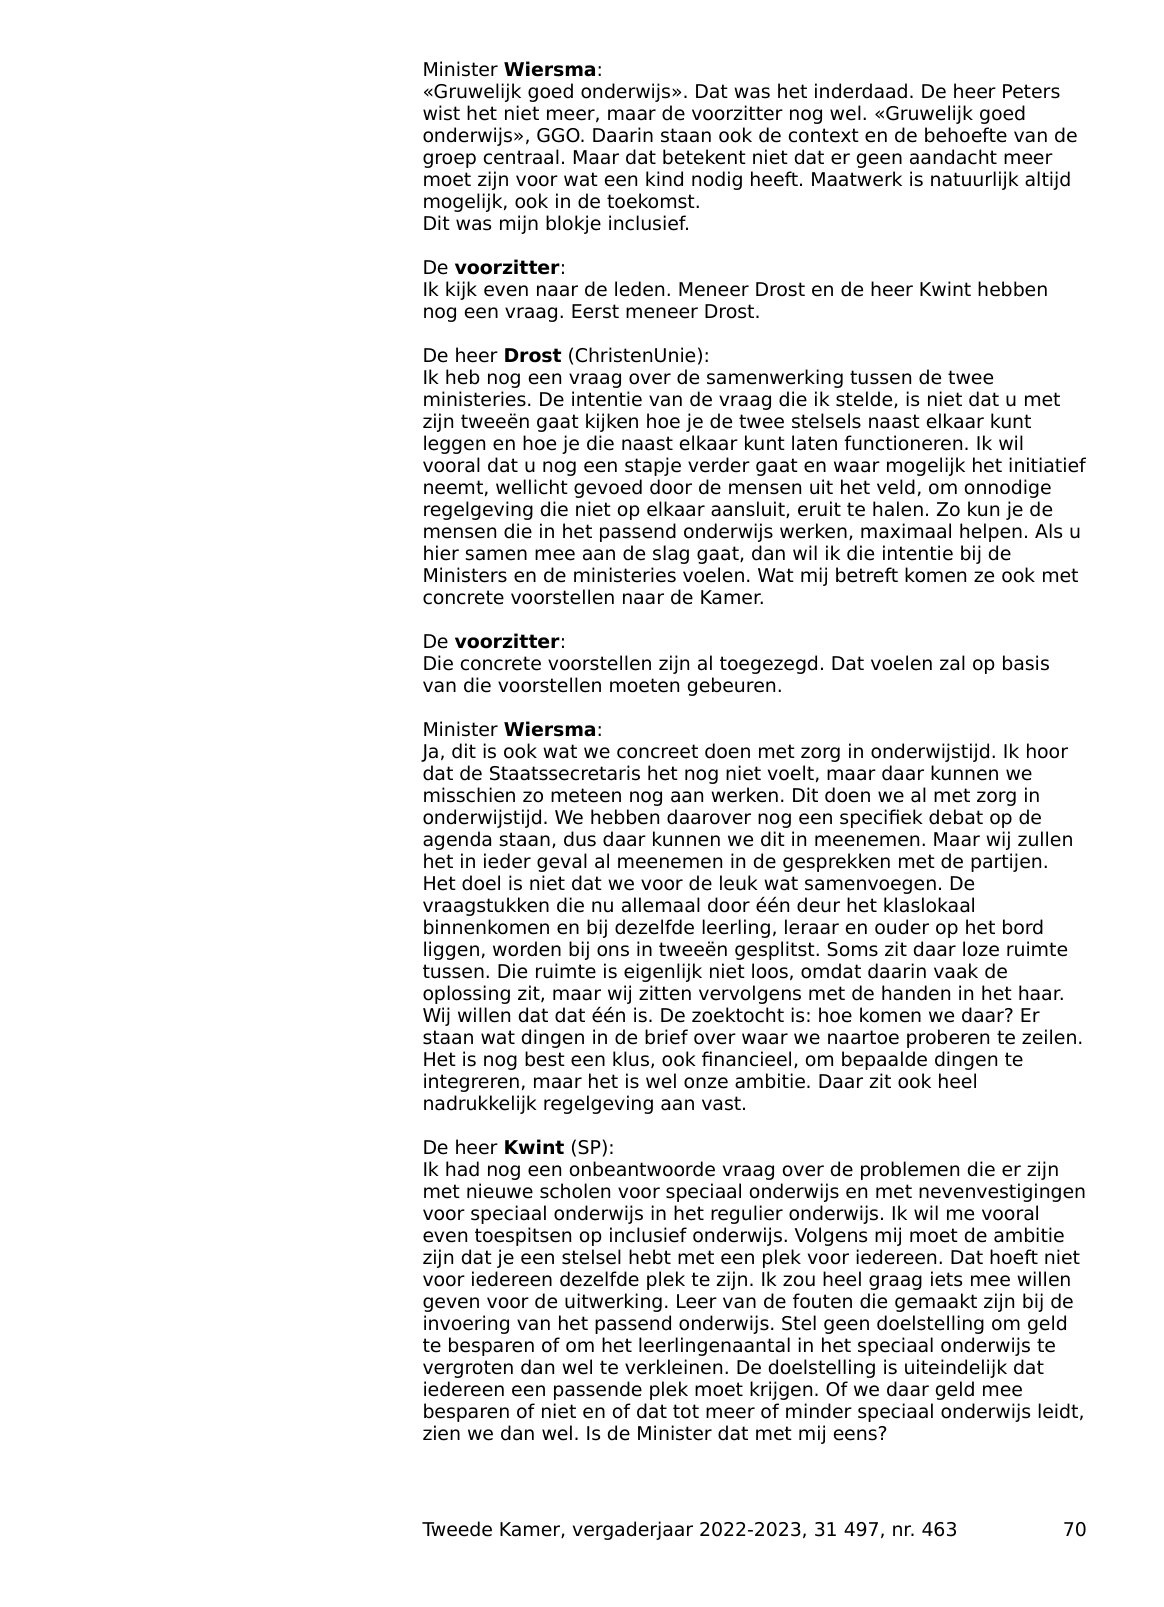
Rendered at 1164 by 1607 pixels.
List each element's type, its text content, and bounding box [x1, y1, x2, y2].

text De voorzitter: [422, 631, 1087, 653]
text Ik had nog een onbeantwoorde vraag over de problemen die er zijn met nieuwe scholen voor speciaal onderwijs en met nevenvestigingen voor speciaal onderwijs in het regulier onderwijs. Ik wil me vooral even toespitsen op inclusief onderwijs. Volgens mij moet de ambitie zijn dat je een stelsel hebt met een plek voor iedereen. Dat hoeft niet voor iedereen dezelfde plek te zijn. Ik zou heel graag iets mee willen geven voor de uitwerking. Leer van de fouten die gemaakt zijn bij de invoering van het passend onderwijs. Stel geen doelstelling om geld te besparen of om het leerlingenaantal in het speciaal onderwijs te vergroten dan wel te verkleinen. De doelstelling is uiteindelijk dat iedereen een passende plek moet krijgen. Of we daar geld mee besparen of niet en of dat tot meer of minder speciaal onderwijs leidt, zien we dan wel. Is de Minister dat met mij eens? [422, 1159, 1087, 1445]
text Minister Wiersma: [422, 719, 1087, 741]
text Dit was mijn blokje inclusief. [422, 213, 1087, 235]
text «Gruwelijk goed onderwijs». Dat was het inderdaad. De heer Peters wist het niet meer, maar de voorzitter nog wel. «Gruwelijk goed onderwijs», GGO. Daarin staan ook de context en de behoefte van de groep centraal. Maar dat betekent niet dat er geen aandacht meer moet zijn voor wat een kind nodig heeft. Maatwerk is natuurlijk altijd mogelijk, ook in de toekomst. [422, 81, 1087, 213]
text Minister Wiersma: [422, 59, 1087, 81]
text De voorzitter: [422, 257, 1087, 279]
text De heer Drost (ChristenUnie): [422, 345, 1087, 367]
text Ik kijk even naar de leden. Meneer Drost en de heer Kwint hebben nog een vraag. Eerst meneer Drost. [422, 279, 1087, 323]
text Die concrete voorstellen zijn al toegezegd. Dat voelen zal op basis van die voorstellen moeten gebeuren. [422, 653, 1087, 697]
text Ja, dit is ook wat we concreet doen met zorg in onderwijstijd. Ik hoor dat de Staatssecretaris het nog niet voelt, maar daar kunnen we misschien zo meteen nog aan werken. Dit doen we al met zorg in onderwijstijd. We hebben daarover nog een specifiek debat op de agenda staan, dus daar kunnen we dit in meenemen. Maar wij zullen het in ieder geval al meenemen in de gesprekken met de partijen. Het doel is niet dat we voor de leuk wat samenvoegen. De vraagstukken die nu allemaal door één deur het klaslokaal binnenkomen en bij dezelfde leerling, leraar en ouder op het bord liggen, worden bij ons in tweeën gesplitst. Soms zit daar loze ruimte tussen. Die ruimte is eigenlijk niet loos, omdat daarin vaak de oplossing zit, maar wij zitten vervolgens met de handen in het haar. Wij willen dat dat één is. De zoektocht is: hoe komen we daar? Er staan wat dingen in de brief over waar we naartoe proberen te zeilen. Het is nog best een klus, ook financieel, om bepaalde dingen te integreren, maar het is wel onze ambitie. Daar zit ook heel nadrukkelijk regelgeving aan vast. [422, 741, 1087, 1115]
text Ik heb nog een vraag over de samenwerking tussen de twee ministeries. De intentie van de vraag die ik stelde, is niet dat u met zijn tweeën gaat kijken hoe je de twee stelsels naast elkaar kunt leggen en hoe je die naast elkaar kunt laten functioneren. Ik wil vooral dat u nog een stapje verder gaat en waar mogelijk het initiatief neemt, wellicht gevoed door de mensen uit het veld, om onnodige regelgeving die niet op elkaar aansluit, eruit te halen. Zo kun je de mensen die in het passend onderwijs werken, maximaal helpen. Als u hier samen mee aan de slag gaat, dan wil ik die intentie bij de Ministers en de ministeries voelen. Wat mij betreft komen ze ook met concrete voorstellen naar de Kamer. [422, 367, 1087, 609]
text De heer Kwint (SP): [422, 1137, 1087, 1159]
